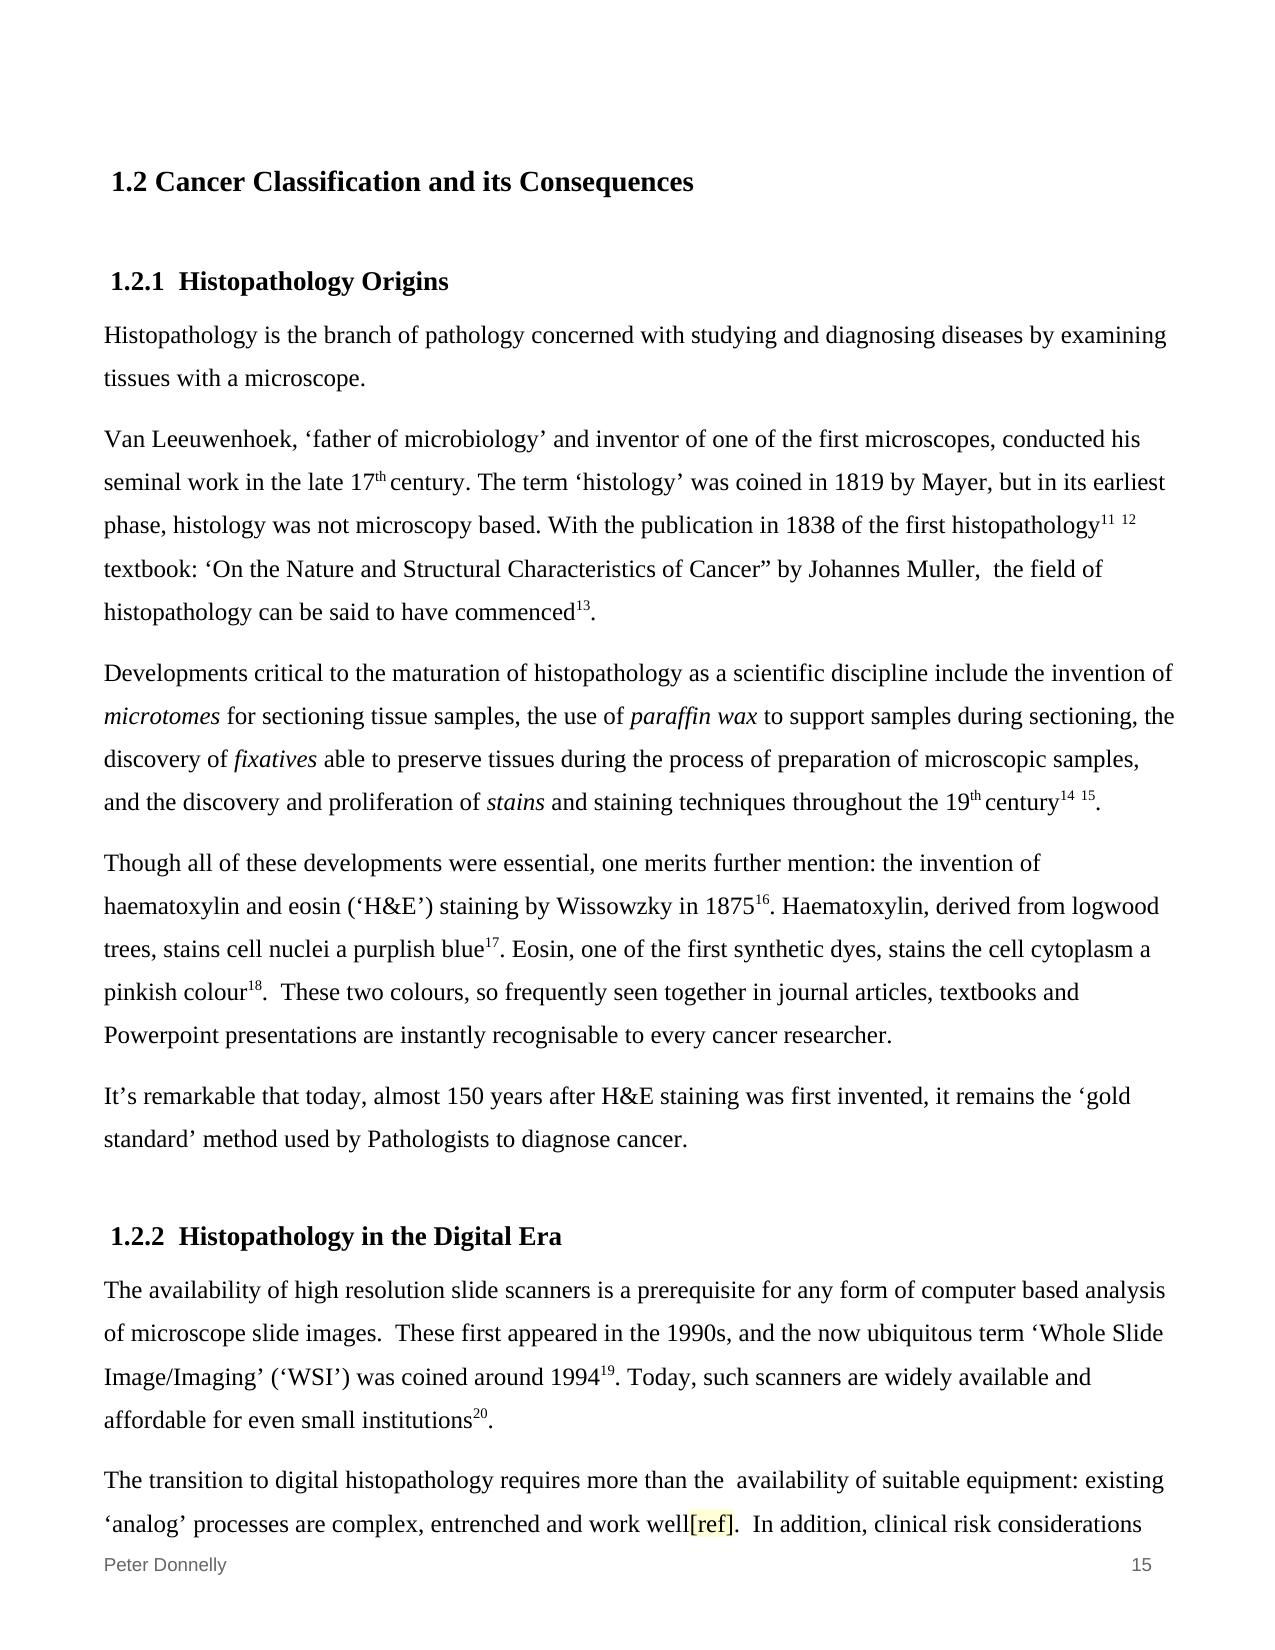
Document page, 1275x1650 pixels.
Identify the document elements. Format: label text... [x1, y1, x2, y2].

text Developments critical to the maturation of histopathology as a scientific discipline include the invention of microtomes for sectioning tissue samples, the use of paraffin wax to support samples during sectioning, the discovery of fixatives able to preserve tissues during the process of preparation of microscopic samples, and the discovery and proliferation of stains and staining techniques throughout the 19th century . [103, 658, 1181, 816]
subtitle Cancer Classification and its Consequences [103, 164, 1181, 198]
text It’s remarkable that today, almost 150 years after H&E staining was first invented, it remains the ‘gold standard’ method used by Pathologists to diagnose cancer. [103, 1081, 1181, 1153]
text Histopathology is the branch of pathology concerned with studying and diagnosing diseases by examining tissues with a microscope. [103, 320, 1181, 392]
text Though all of these developments were essential, one merits further mention: the invention of haematoxylin and eosin (‘H&E’) staining by Wissowzky in 1875. Haematoxylin, derived from logwood trees, stains cell nuclei a purplish blue. Eosin, one of the first synthetic dyes, stains the cell cytoplasm a pinkish colour. These two colours, so frequently seen together in journal articles, textbooks and Powerpoint presentations are instantly recognisable to every cancer researcher. [103, 848, 1181, 1049]
subtitle Histopathology Origins [103, 266, 1181, 297]
text The availability of high resolution slide scanners is a prerequisite for any form of computer based analysis of microscope slide images. These first appeared in the 1990s, and the now ubiquitous term ‘Whole Slide Image/Imaging’ (‘WSI’) was coined around 1994. Today, such scanners are widely available and affordable for even small institutions. [103, 1275, 1181, 1433]
text The transition to digital histopathology requires more than the availability of suitable equipment: existing ‘analog’ processes are complex, entrenched and work well[ref]. In addition, clinical risk considerations [103, 1466, 1181, 1537]
subtitle Histopathology in the Digital Era [103, 1221, 1181, 1252]
text Van Leeuwenhoek, ‘father of microbiology’ and inventor of one of the first microscopes, conducted his seminal work in the late 17th century. The term ‘histology’ was coined in 1819 by Mayer, but in its earliest phase, histology was not microscopy based. With the publication in 1838 of the first histopathology textbook: ‘On the Nature and Structural Characteristics of Cancer” by Johannes Muller, the field of histopathology can be said to have commenced. [103, 424, 1181, 626]
